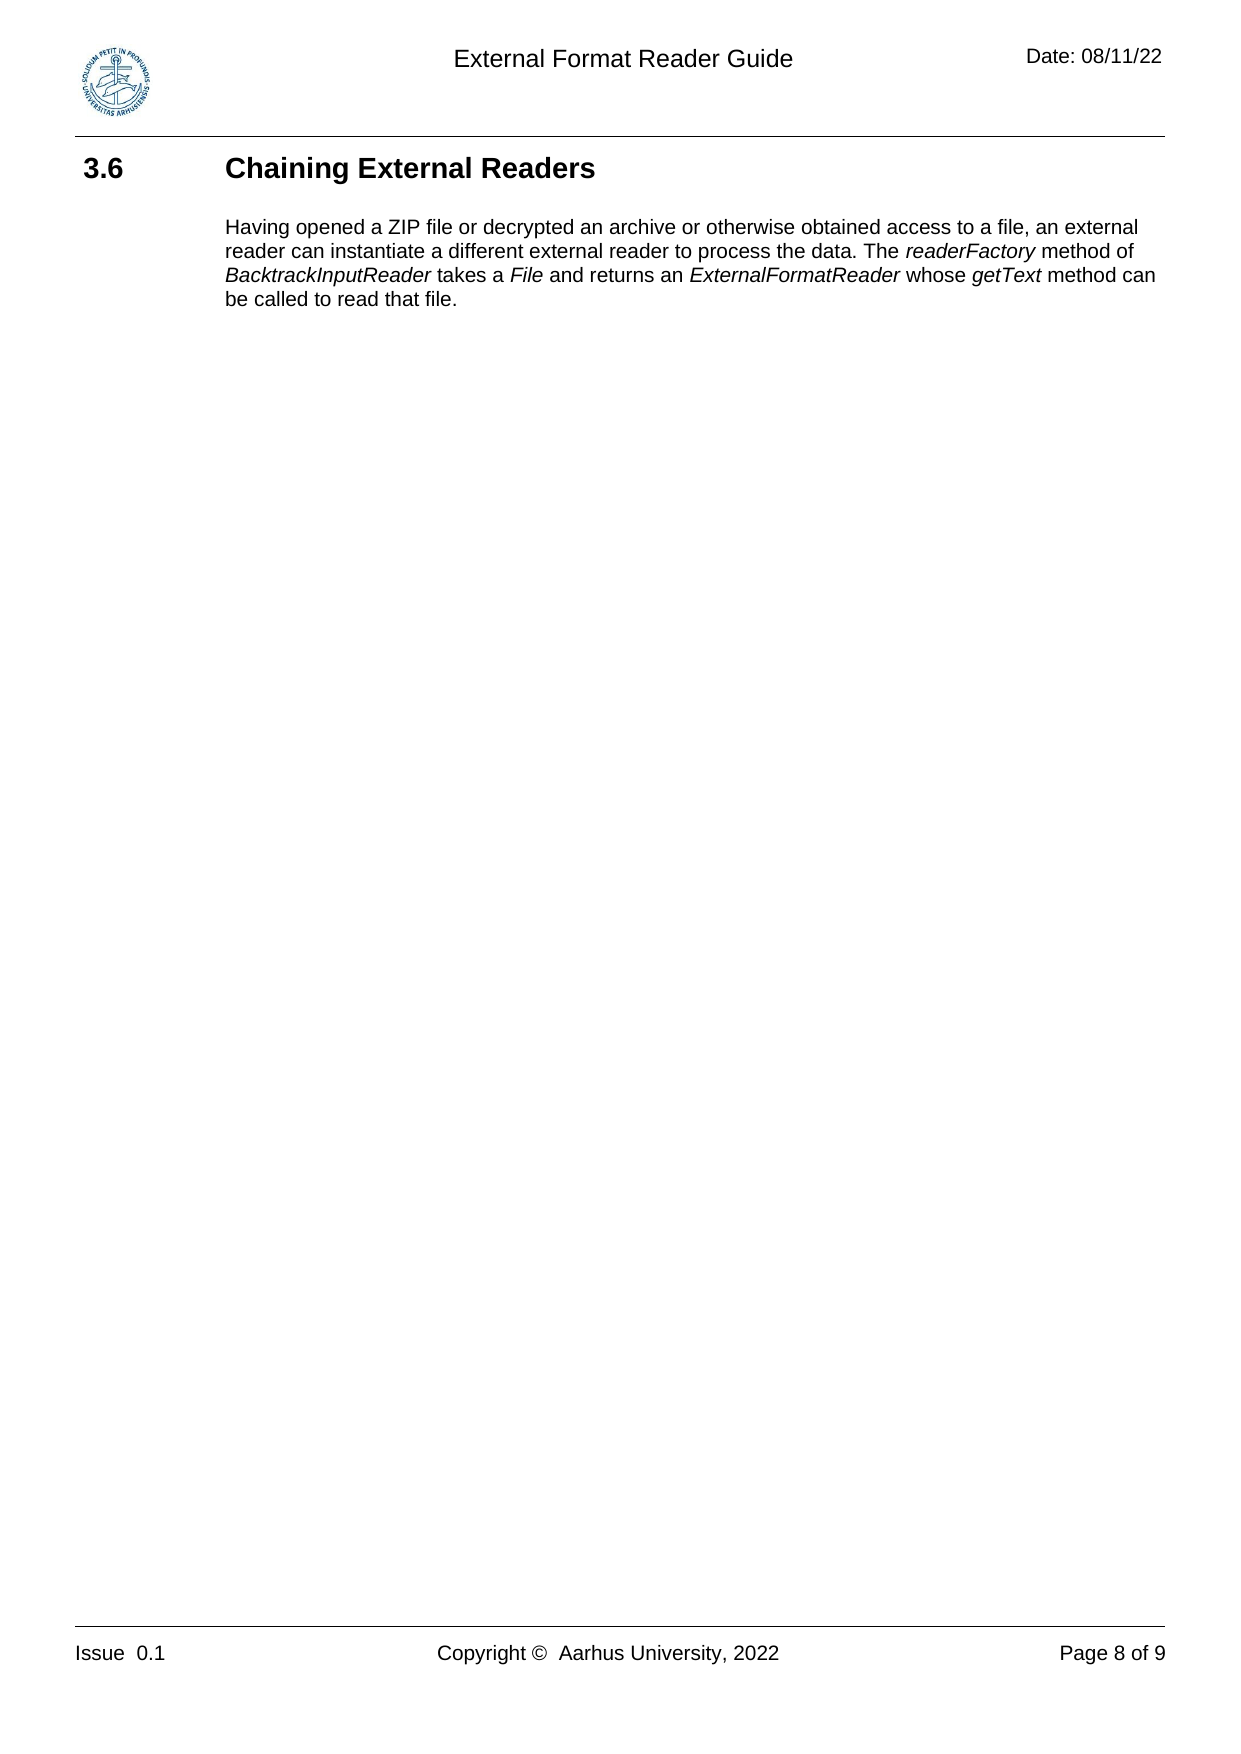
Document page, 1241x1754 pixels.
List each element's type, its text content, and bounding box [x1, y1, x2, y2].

picture [78, 44, 153, 120]
text Having opened a ZIP file or decrypted an archive or otherwise obtained access to a file, an external reader can instantiate a different external reader to process the data. The readerFactory method of BacktrackInputReader takes a File and returns an ExternalFormatReader whose getText method can be called to read that file. [225, 215, 1165, 311]
subtitle Chaining External Readers [75, 152, 1165, 185]
